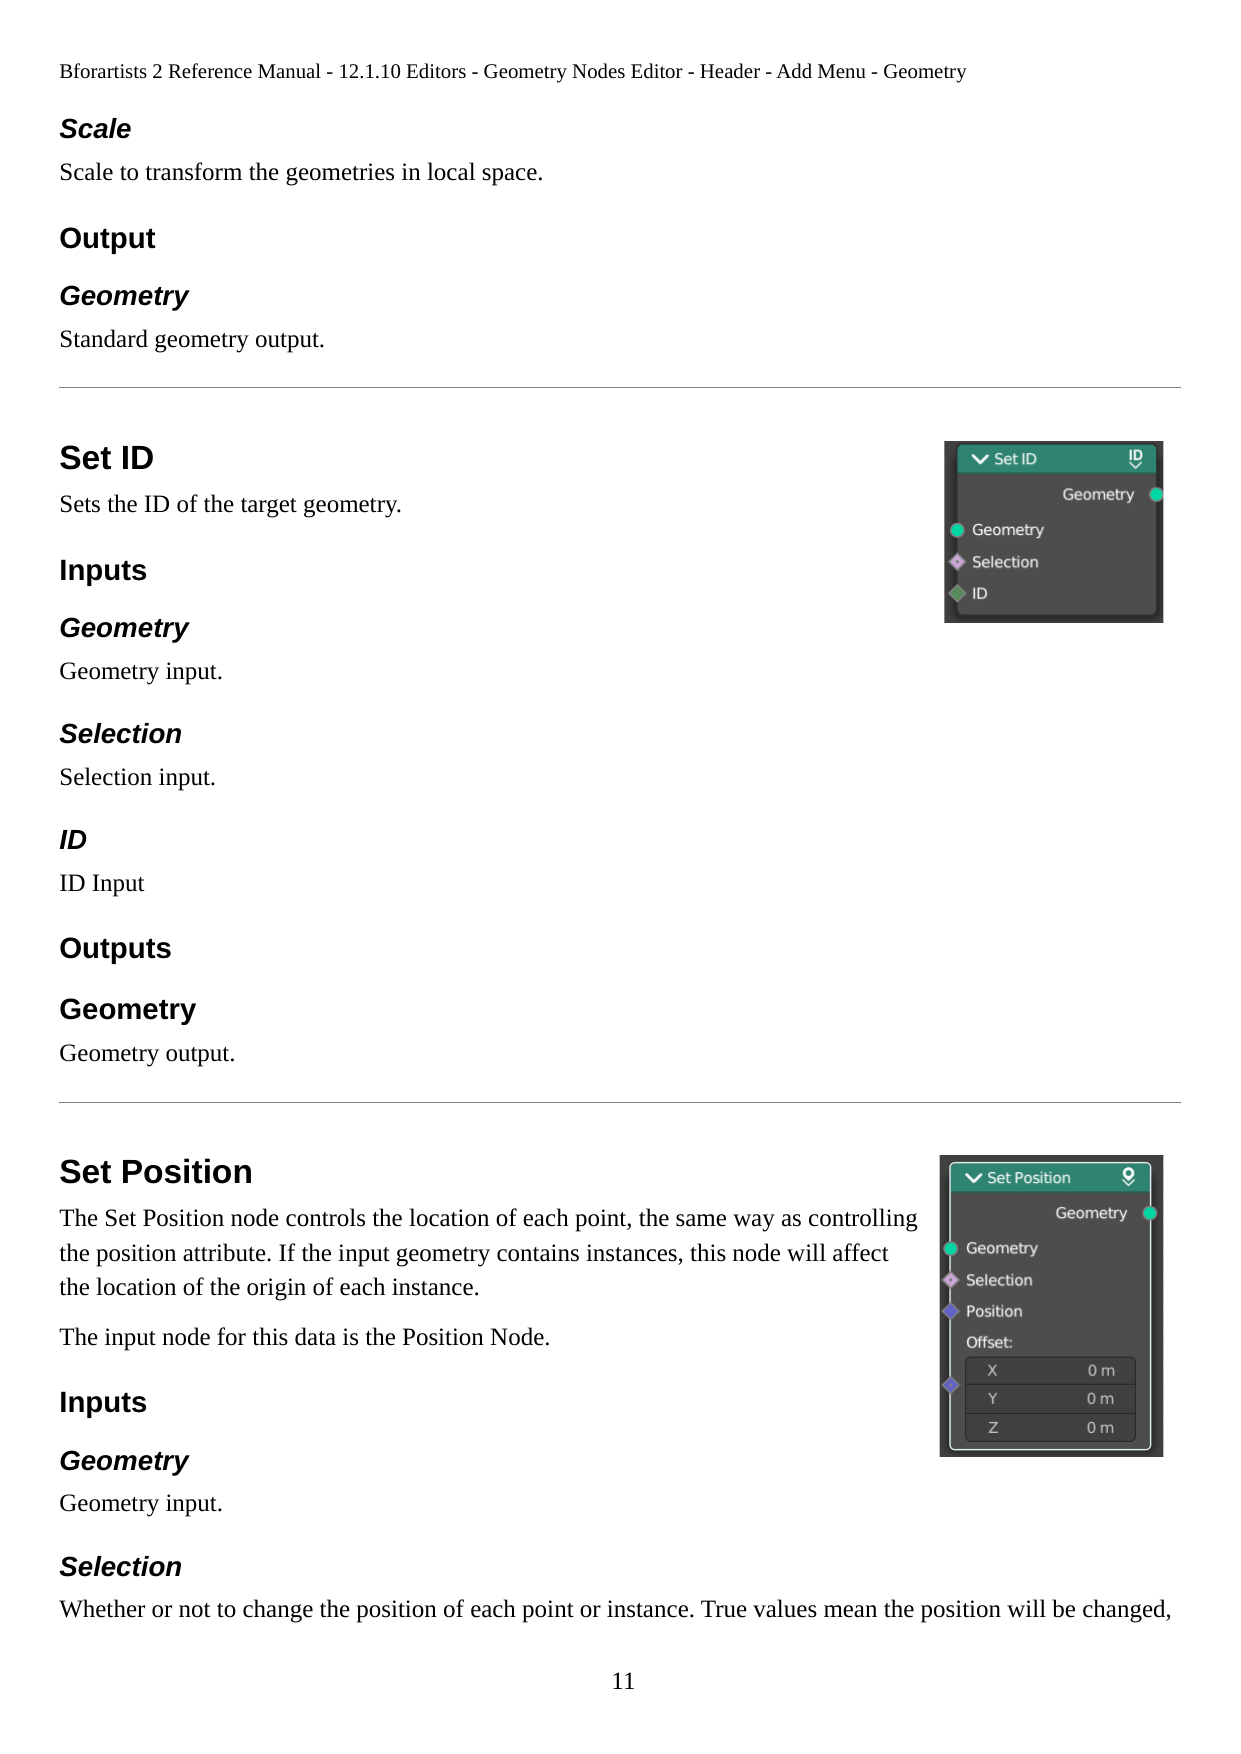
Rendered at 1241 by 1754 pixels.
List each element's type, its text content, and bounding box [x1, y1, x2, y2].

text Sets the ID of the target geometry. [59, 489, 944, 518]
subtitle Set ID [59, 438, 1181, 476]
subtitle Geometry [59, 992, 1181, 1026]
subtitle [1164, 1385, 1181, 1419]
text Geometry output. [59, 1038, 1181, 1067]
text The Set Position node controls the location of each point, the same way as controlling the position attribute. If the input geometry contains instances, this node will affect the location of the origin of each instance. [59, 1203, 939, 1301]
picture [944, 441, 1164, 623]
text Selection input. [59, 762, 1181, 790]
text Whether or not to change the position of each point or instance. True values mean the position will be changed, [59, 1594, 1181, 1623]
subtitle Geometry [59, 611, 1181, 643]
text The input node for this data is the Position Node. [59, 1322, 939, 1350]
subtitle ID [59, 823, 1181, 855]
subtitle [1164, 553, 1181, 586]
subtitle Geometry [59, 1444, 1181, 1476]
subtitle Inputs [59, 1385, 939, 1419]
text ID Input [59, 868, 1181, 896]
subtitle Scale [59, 113, 1181, 144]
subtitle Outputs [59, 931, 1181, 965]
subtitle Output [59, 221, 1181, 254]
subtitle Selection [59, 717, 1181, 749]
text Standard geometry output. [59, 324, 1181, 352]
picture [939, 1155, 1164, 1457]
subtitle Selection [59, 1550, 1181, 1582]
text Geometry input. [59, 656, 1181, 684]
subtitle Set Position [59, 1152, 1181, 1191]
subtitle Inputs [59, 553, 944, 586]
text Scale to transform the geometries in local space. [59, 157, 1181, 186]
text Geometry input. [59, 1488, 1181, 1517]
subtitle Geometry [59, 279, 1181, 311]
